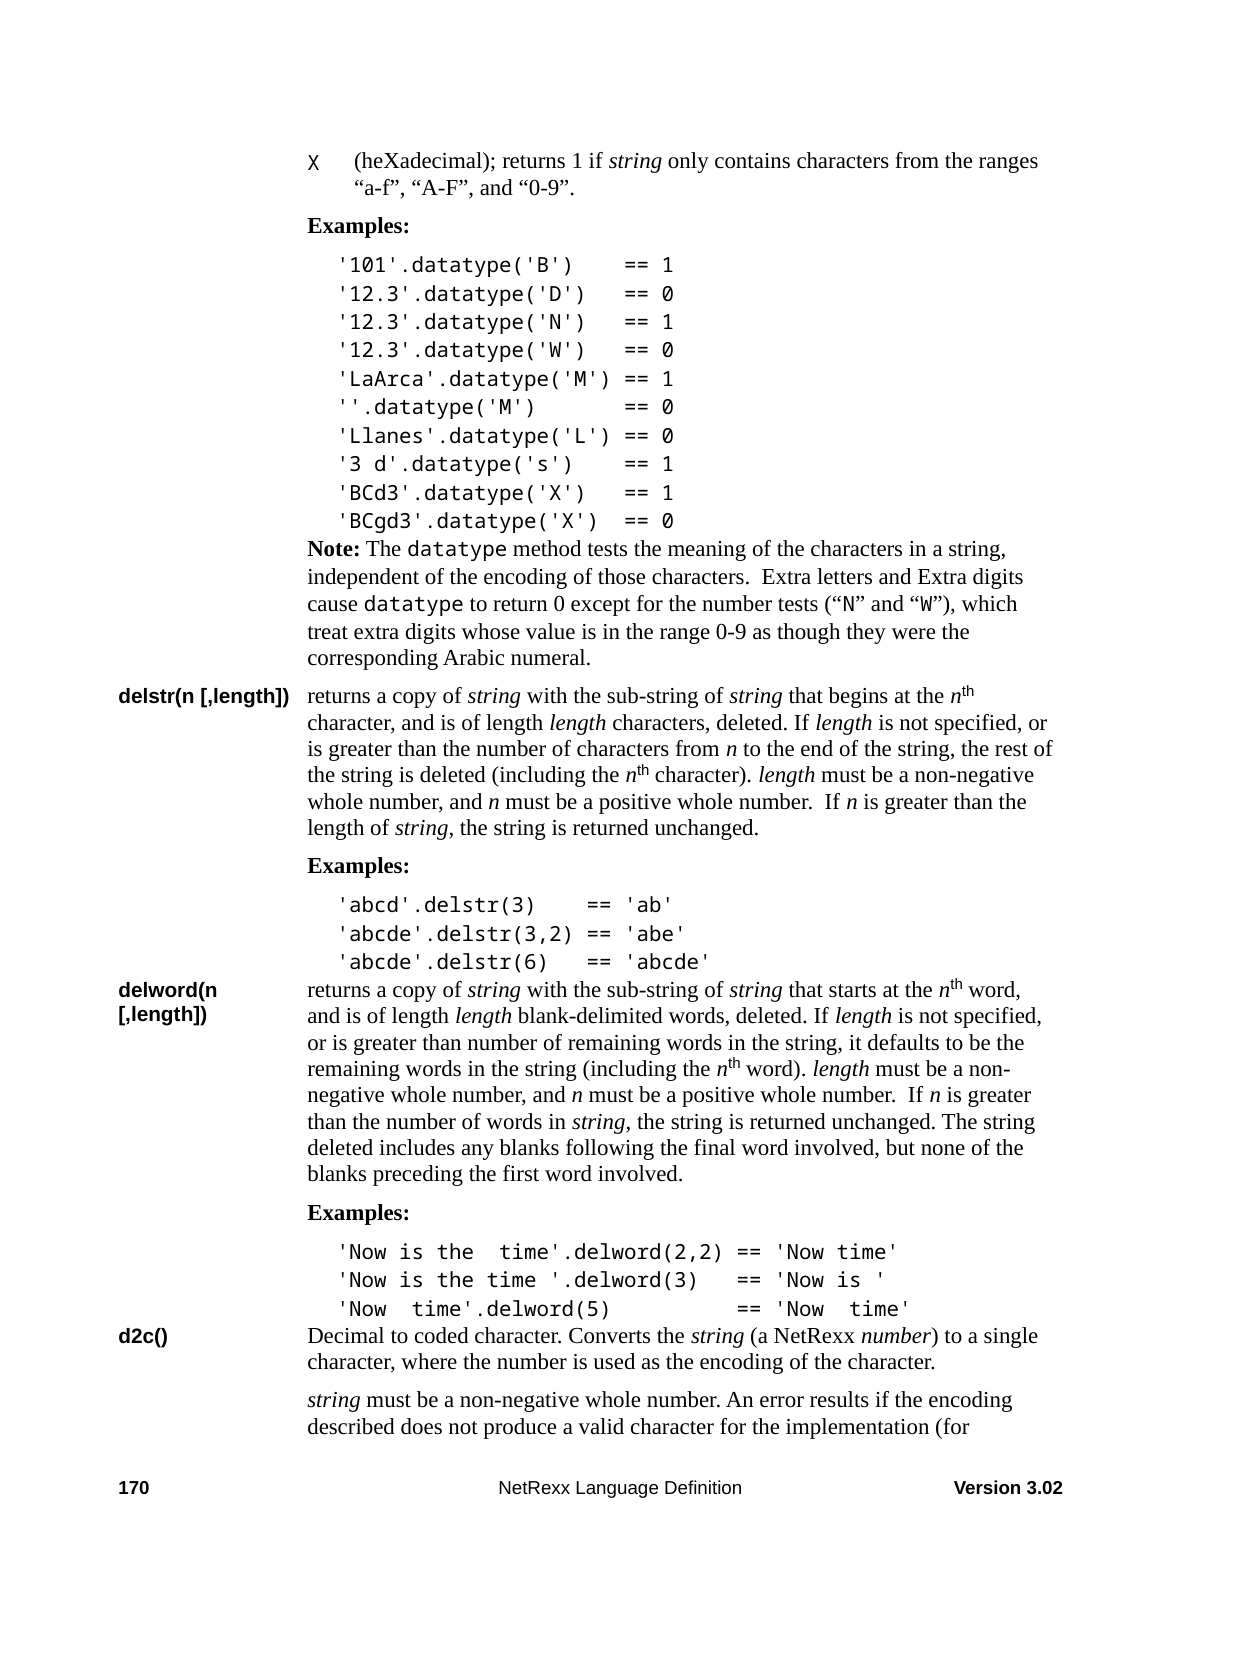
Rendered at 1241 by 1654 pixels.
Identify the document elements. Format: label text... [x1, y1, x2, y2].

table_cell (heXadecimal); returns 1 if string only contains characters from the ranges “a-f”, “A-F”, and “0-9”. [354, 148, 1057, 212]
table_cell Decimal to coded character. Converts the string (a NetRexx number) to a single character, where the number is used as the encoding of the character. string must be a non-negative whole number. An error results if the encoding described does not produce a valid character for the implementation (for [307, 1322, 1063, 1439]
table_cell returns a copy of string with the sub-string of string that begins at the nth character, and is of length length characters, deleted. If length is not specified, or is greater than the number of characters from n to the end of the string, the rest of the string is deleted (including the nth character). length must be a non-negative whole number, and n must be a positive whole number. If n is greater than the length of string, the string is returned unchanged. Examples: 'abcd'.delstr(3) == 'ab' 'abcde'.delstr(3,2) == 'abe' 'abcde'.delstr(6) == 'abcde' [307, 682, 1063, 976]
table_cell d2c() [118, 1322, 307, 1439]
table_cell X [307, 148, 354, 212]
table_cell Examples: '101'.datatype('B') == 1 '12.3'.datatype('D') == 0 '12.3'.datatype('N') == 1 '12.3'.datatype('W') == 0 'LaArca'.datatype('M') == 1 ''.datatype('M') == 0 'Llanes'.datatype('L') == 0 '3 d'.datatype('s') == 1 'BCd3'.datatype('X') == 1 'BCgd3'.datatype('X') == 0 Note: The datatype method tests the meaning of the characters in a string, independent of the encoding of those characters. Extra letters and Extra digits cause datatype to return 0 except for the number tests (“N” and “W”), which treat extra digits whose value is in the range 0-9 as though they were the corresponding Arabic numeral. [307, 148, 1063, 682]
table_cell returns a copy of string with the sub-string of string that starts at the nth word, and is of length length blank-delimited words, deleted. If length is not specified, or is greater than number of remaining words in the string, it defaults to be the remaining words in the string (including the nth word). length must be a non-negative whole number, and n must be a positive whole number. If n is greater than the number of words in string, the string is returned unchanged. The string deleted includes any blanks following the final word involved, but none of the blanks preceding the first word involved. Examples: 'Now is the time'.delword(2,2) == 'Now time' 'Now is the time '.delword(3) == 'Now is ' 'Now time'.delword(5) == 'Now time' [307, 976, 1063, 1322]
table_cell delstr(n [,length]) [118, 682, 307, 976]
table_cell [118, 148, 307, 682]
table_cell delword(n [,length]) [118, 976, 307, 1322]
